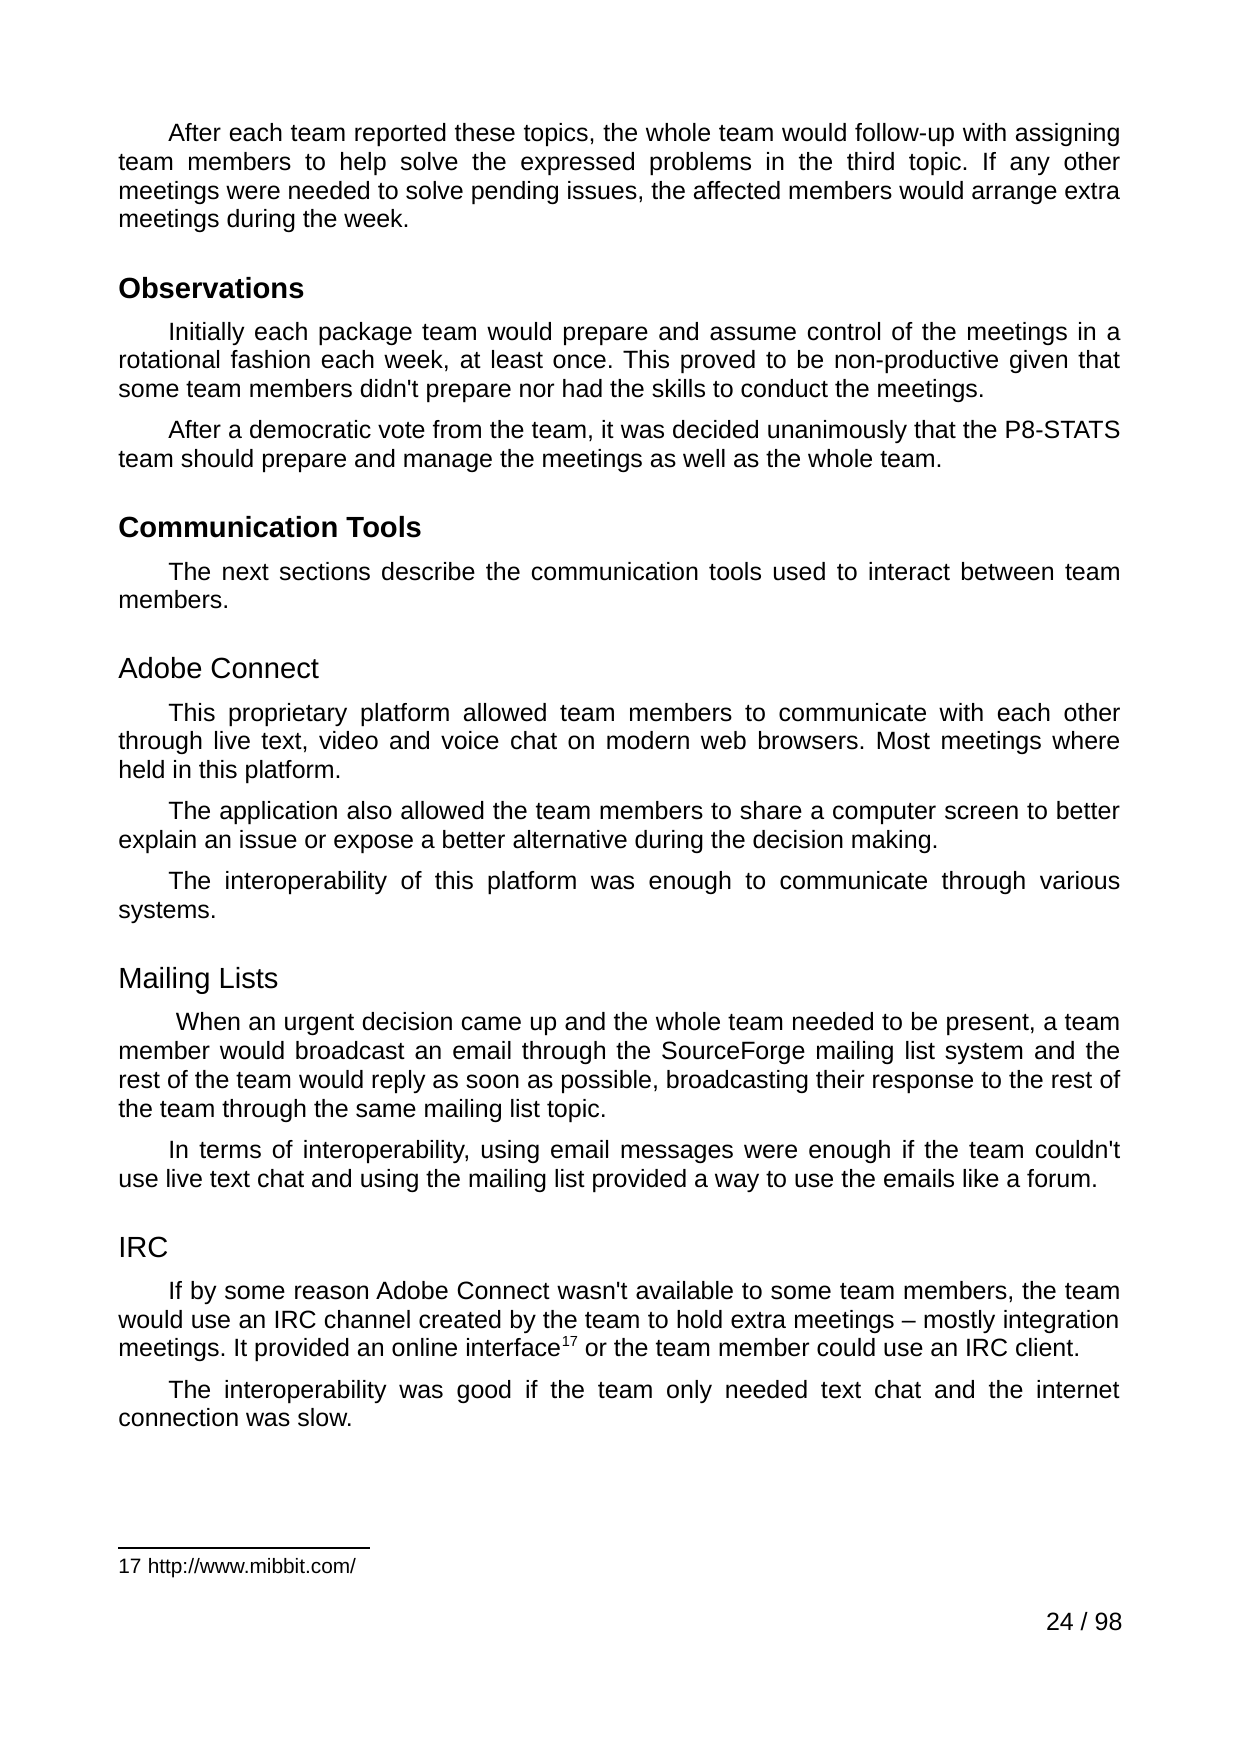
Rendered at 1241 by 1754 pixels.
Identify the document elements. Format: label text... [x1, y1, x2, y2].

text The interoperability was good if the team only needed text chat and the internet connection was slow. [118, 1374, 1122, 1432]
subtitle Mailing Lists [118, 961, 1122, 995]
subtitle Adobe Connect [118, 651, 1122, 685]
text http://www.mibbit.com/ [118, 1554, 1122, 1578]
subtitle IRC [118, 1230, 1122, 1263]
text This proprietary platform allowed team members to communicate with each other through live text, video and voice chat on modern web browsers. Most meetings where held in this platform. [118, 697, 1122, 784]
text After each team reported these topics, the whole team would follow-up with assigning team members to help solve the expressed problems in the third topic. If any other meetings were needed to solve pending issues, the affected members would arrange extra meetings during the week. [118, 118, 1122, 233]
text The interoperability of this platform was enough to communicate through various systems. [118, 866, 1122, 924]
text The next sections describe the communication tools used to interact between team members. [118, 556, 1122, 614]
subtitle Communication Tools [118, 510, 1122, 544]
subtitle Observations [118, 271, 1122, 304]
text Initially each package team would prepare and assume control of the meetings in a rotational fashion each week, at least once. This proved to be non-productive given that some team members didn't prepare nor had the skills to conduct the meetings. [118, 317, 1122, 403]
text If by some reason Adobe Connect wasn't available to some team members, the team would use an IRC channel created by the team to hold extra meetings – mostly integration meetings. It provided an online interface or the team member could use an IRC client. [118, 1276, 1122, 1362]
text When an urgent decision came up and the whole team needed to be present, a team member would broadcast an email through the SourceForge mailing list system and the rest of the team would reply as soon as possible, broadcasting their response to the rest of the team through the same mailing list topic. [118, 1007, 1122, 1122]
text The application also allowed the team members to share a computer screen to better explain an issue or expose a better alternative during the decision making. [118, 796, 1122, 854]
text In terms of interoperability, using email messages were enough if the team couldn't use live text chat and using the mailing list provided a way to use the emails like a forum. [118, 1135, 1122, 1192]
text After a democratic vote from the team, it was decided unanimously that the P8-STATS team should prepare and manage the meetings as well as the whole team. [118, 415, 1122, 473]
